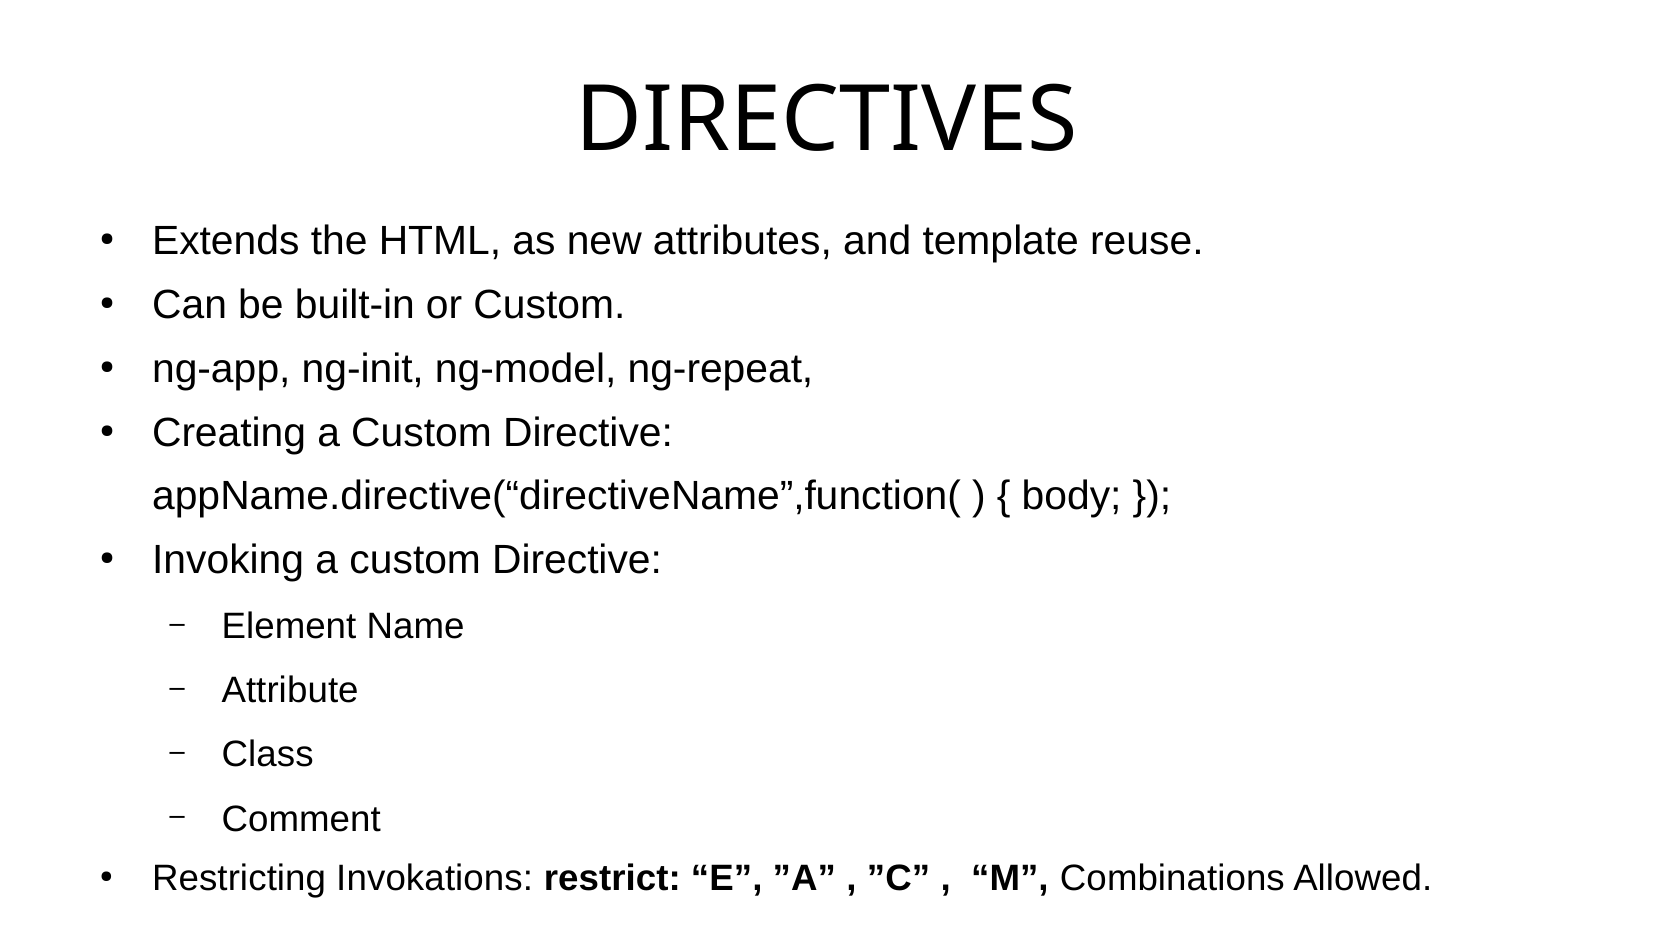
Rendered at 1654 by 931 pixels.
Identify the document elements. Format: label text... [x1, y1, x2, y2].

title DIRECTIVES [82, 37, 1571, 193]
list Extends the HTML, as new attributes, and template reuse. Can be built-in or Custom. ng-app, ng-init, ng-model, ng-repeat, Creating a Custom Directive: appName.directive(“directiveName”,function( ) { body; }); Invoking a custom Directive: Element Name Attribute Class Comment Restricting Invokations: restrict: “E”, ”A” , ”C” , “M”, Combinations Allowed. [82, 217, 1571, 901]
